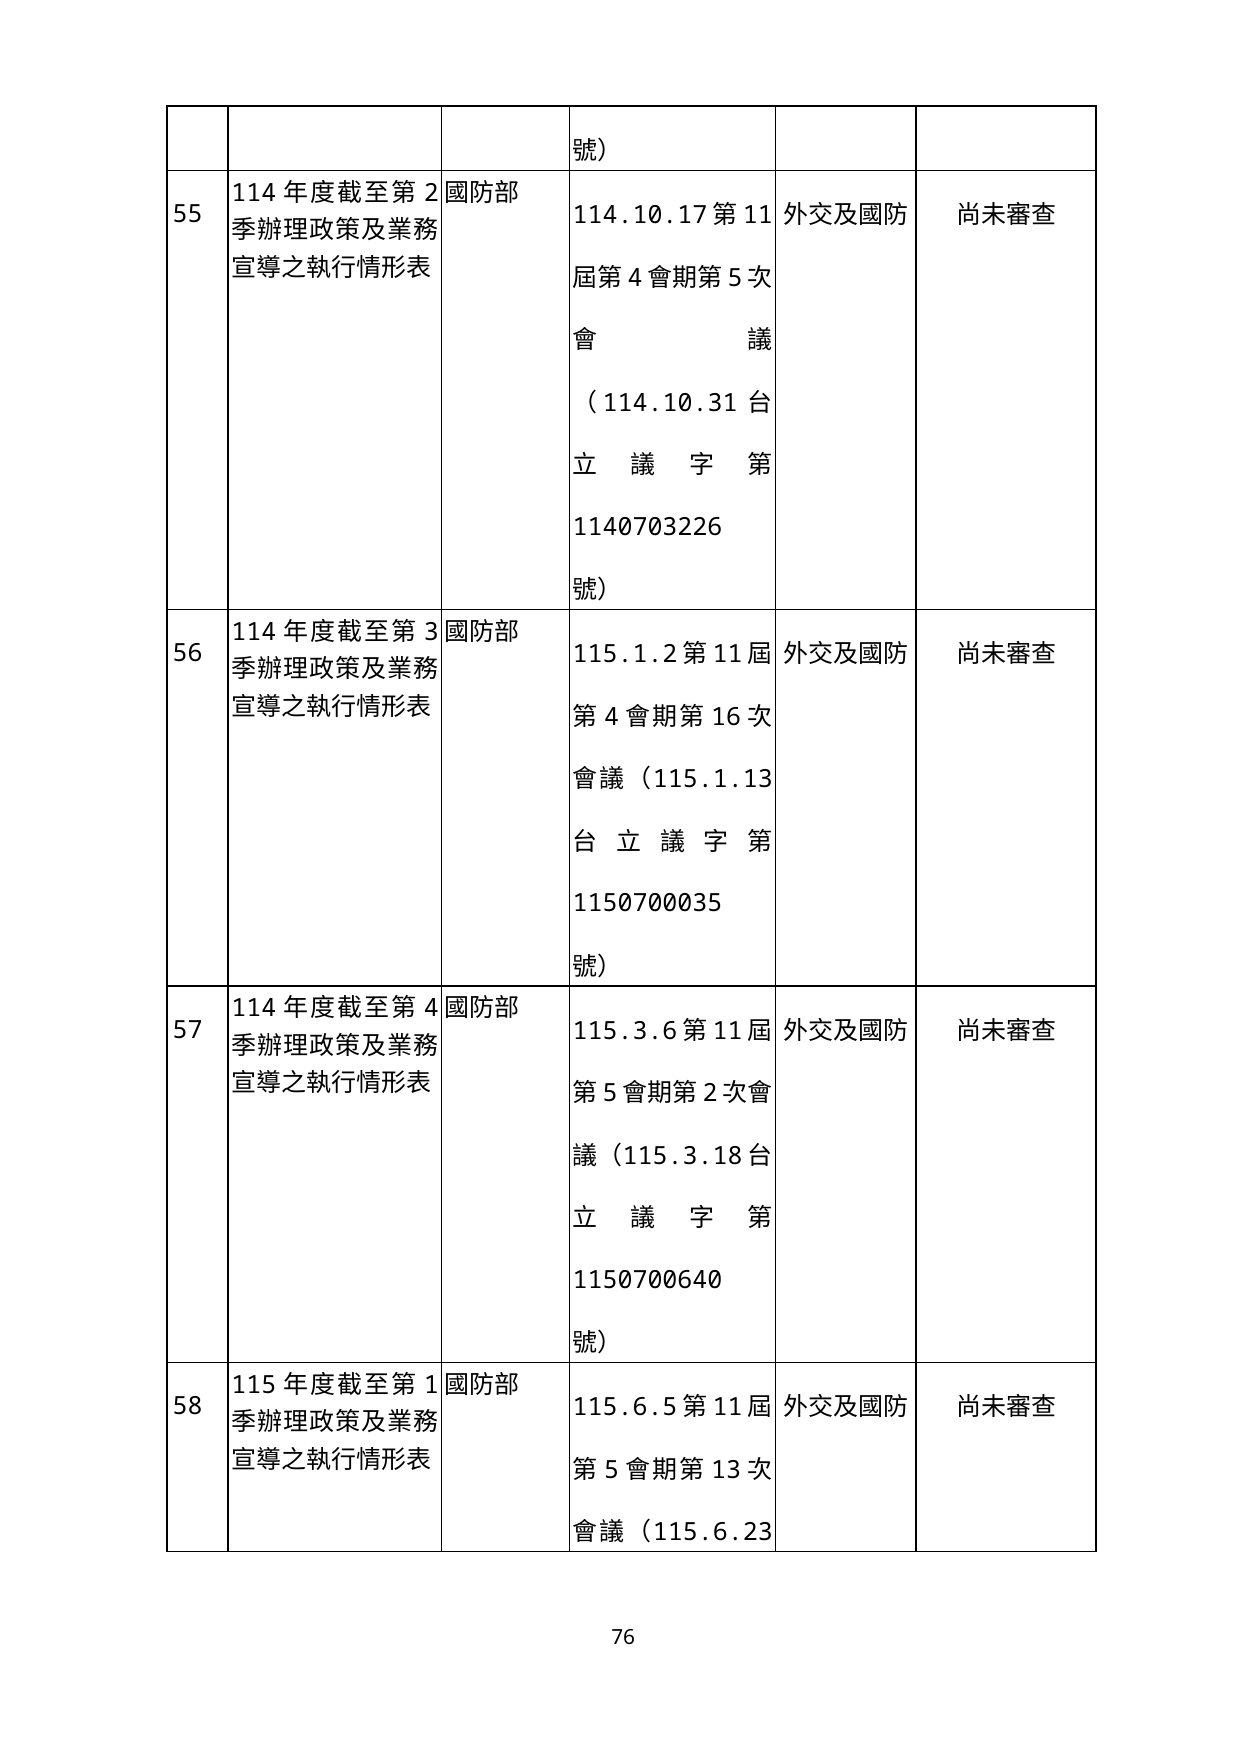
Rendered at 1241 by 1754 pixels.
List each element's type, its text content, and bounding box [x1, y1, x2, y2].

table_cell 外交及國防 [776, 610, 915, 985]
table_cell 尚未審查 [917, 987, 1095, 1362]
table_cell 國防部 [442, 171, 569, 608]
table_cell 外交及國防 [776, 987, 915, 1362]
table_cell 號） [570, 107, 775, 169]
table_cell 尚未審查 [917, 610, 1095, 985]
table_cell 114.10.17第11屆第4會期第5次會議（114.10.31台立議字第1140703226號） [570, 171, 775, 608]
table_cell [168, 171, 227, 608]
table_cell 外交及國防 [776, 1363, 915, 1551]
table_cell 尚未審查 [917, 1363, 1095, 1551]
table_cell 國防部 [442, 987, 569, 1362]
table_cell [442, 107, 569, 169]
table_cell 114年度截至第4季辦理政策及業務宣導之執行情形表 [229, 987, 441, 1362]
table_cell 尚未審查 [917, 171, 1095, 608]
table_cell [229, 107, 441, 169]
table_cell 國防部 [442, 610, 569, 985]
table_cell [168, 1363, 227, 1551]
table_cell [917, 107, 1095, 169]
table_cell [168, 107, 227, 169]
table_cell [168, 987, 227, 1362]
table_cell 114年度截至第3季辦理政策及業務宣導之執行情形表 [229, 610, 441, 985]
table_cell 114年度截至第2季辦理政策及業務宣導之執行情形表 [229, 171, 441, 608]
table_cell [168, 610, 227, 985]
table_cell [776, 107, 915, 169]
table_cell 外交及國防 [776, 171, 915, 608]
table_cell 115年度截至第1季辦理政策及業務宣導之執行情形表 [229, 1363, 441, 1551]
table_cell 115.3.6第11屆第5會期第2次會議（115.3.18台立議字第1150700640號） [570, 987, 775, 1362]
table_cell 115.1.2第11屆第4會期第16次會議（115.1.13台立議字第1150700035號） [570, 610, 775, 985]
table_cell 115.6.5第11屆第5會期第13次會議（115.6.23 [570, 1363, 775, 1551]
table_cell 國防部 [442, 1363, 569, 1551]
